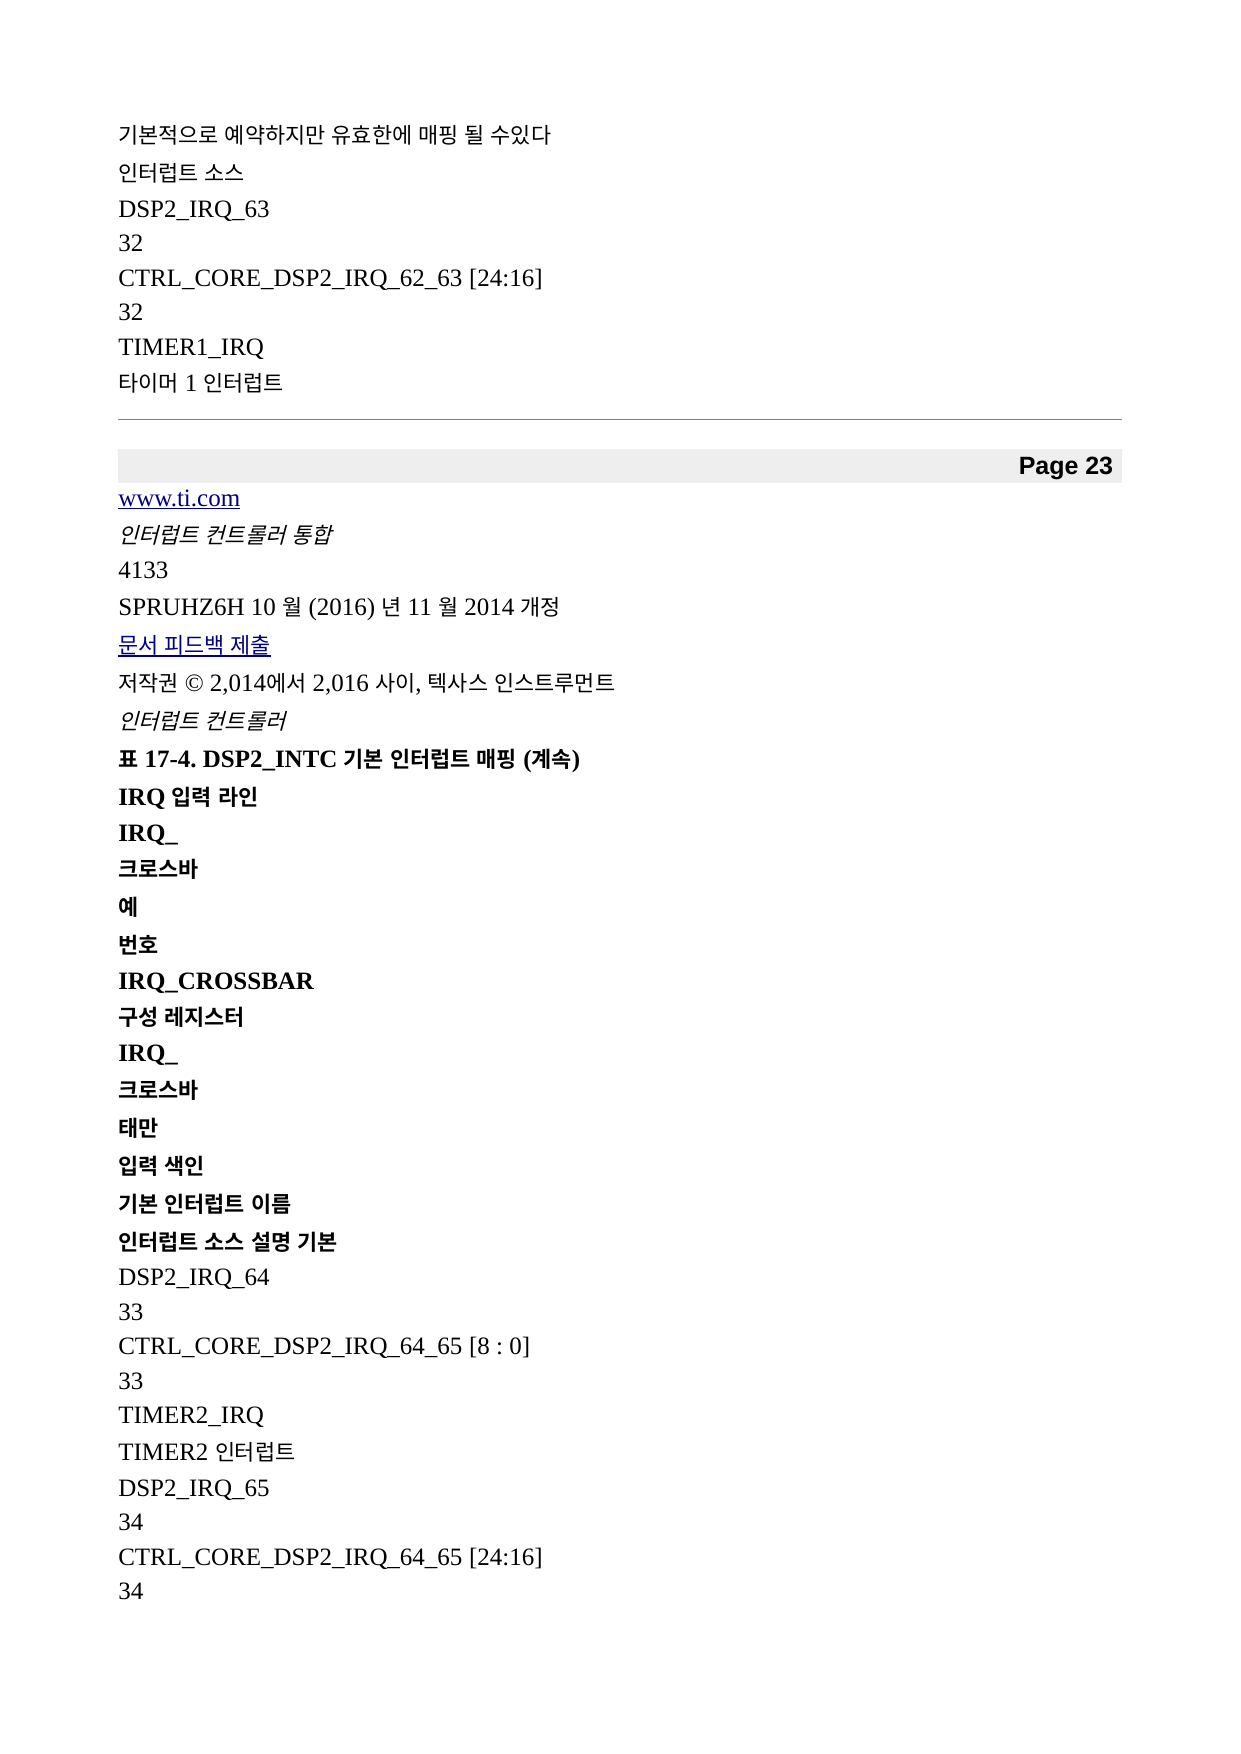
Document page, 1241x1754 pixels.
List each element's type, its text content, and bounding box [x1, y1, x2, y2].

text 저작권 © 2,014에서 2,016 사이, 텍사스 인스트루먼트 [118, 666, 1122, 698]
text 문서 피드백 제출 [118, 628, 1122, 660]
text 크로스바 [118, 852, 1122, 884]
text 구성 레지스터 [118, 1000, 1122, 1032]
text DSP2_IRQ_63 [118, 194, 1122, 223]
text 33 [118, 1366, 1122, 1394]
text 태만 [118, 1111, 1122, 1142]
text 크로스바 [118, 1073, 1122, 1104]
text TIMER2_IRQ [118, 1400, 1122, 1429]
text 인터럽트 소스 설명 기본 [118, 1224, 1122, 1256]
text www.ti.com [118, 483, 1122, 512]
text 입력 색인 [118, 1149, 1122, 1180]
text 32 [118, 228, 1122, 257]
text 33 [118, 1297, 1122, 1326]
text TIMER1_IRQ [118, 332, 1122, 361]
text 번호 [118, 928, 1122, 960]
text 32 [118, 297, 1122, 326]
text 34 [118, 1576, 1122, 1605]
text IRQ_CROSSBAR [118, 966, 1122, 995]
text 타이머 1 인터럽트 [118, 366, 1122, 398]
text DSP2_IRQ_65 [118, 1473, 1122, 1501]
text IRQ_ [118, 818, 1122, 846]
text DSP2_IRQ_64 [118, 1262, 1122, 1291]
text SPRUHZ6H 10 월 (2016) 년 11 월 2014 개정 [118, 590, 1122, 622]
text 4133 [118, 556, 1122, 584]
text 인터럽트 소스 [118, 156, 1122, 188]
text 인터럽트 컨트롤러 [118, 704, 1122, 736]
text 기본 인터럽트 이름 [118, 1187, 1122, 1218]
text IRQ 입력 라인 [118, 780, 1122, 811]
text CTRL_CORE_DSP2_IRQ_62_63 [24:16] [118, 263, 1122, 292]
text 예 [118, 890, 1122, 922]
text 표 17-4. DSP2_INTC 기본 인터럽트 매핑 (계속) [118, 742, 1122, 773]
text IRQ_ [118, 1038, 1122, 1067]
text 기본적으로 예약하지만 유효한에 매핑 될 수있다 [118, 118, 1122, 150]
text CTRL_CORE_DSP2_IRQ_64_65 [8 : 0] [118, 1331, 1122, 1360]
table_header Page 23 [118, 449, 1122, 483]
text 인터럽트 컨트롤러 통합 [118, 518, 1122, 549]
text TIMER2 인터럽트 [118, 1435, 1122, 1466]
text CTRL_CORE_DSP2_IRQ_64_65 [24:16] [118, 1542, 1122, 1570]
text 34 [118, 1507, 1122, 1536]
